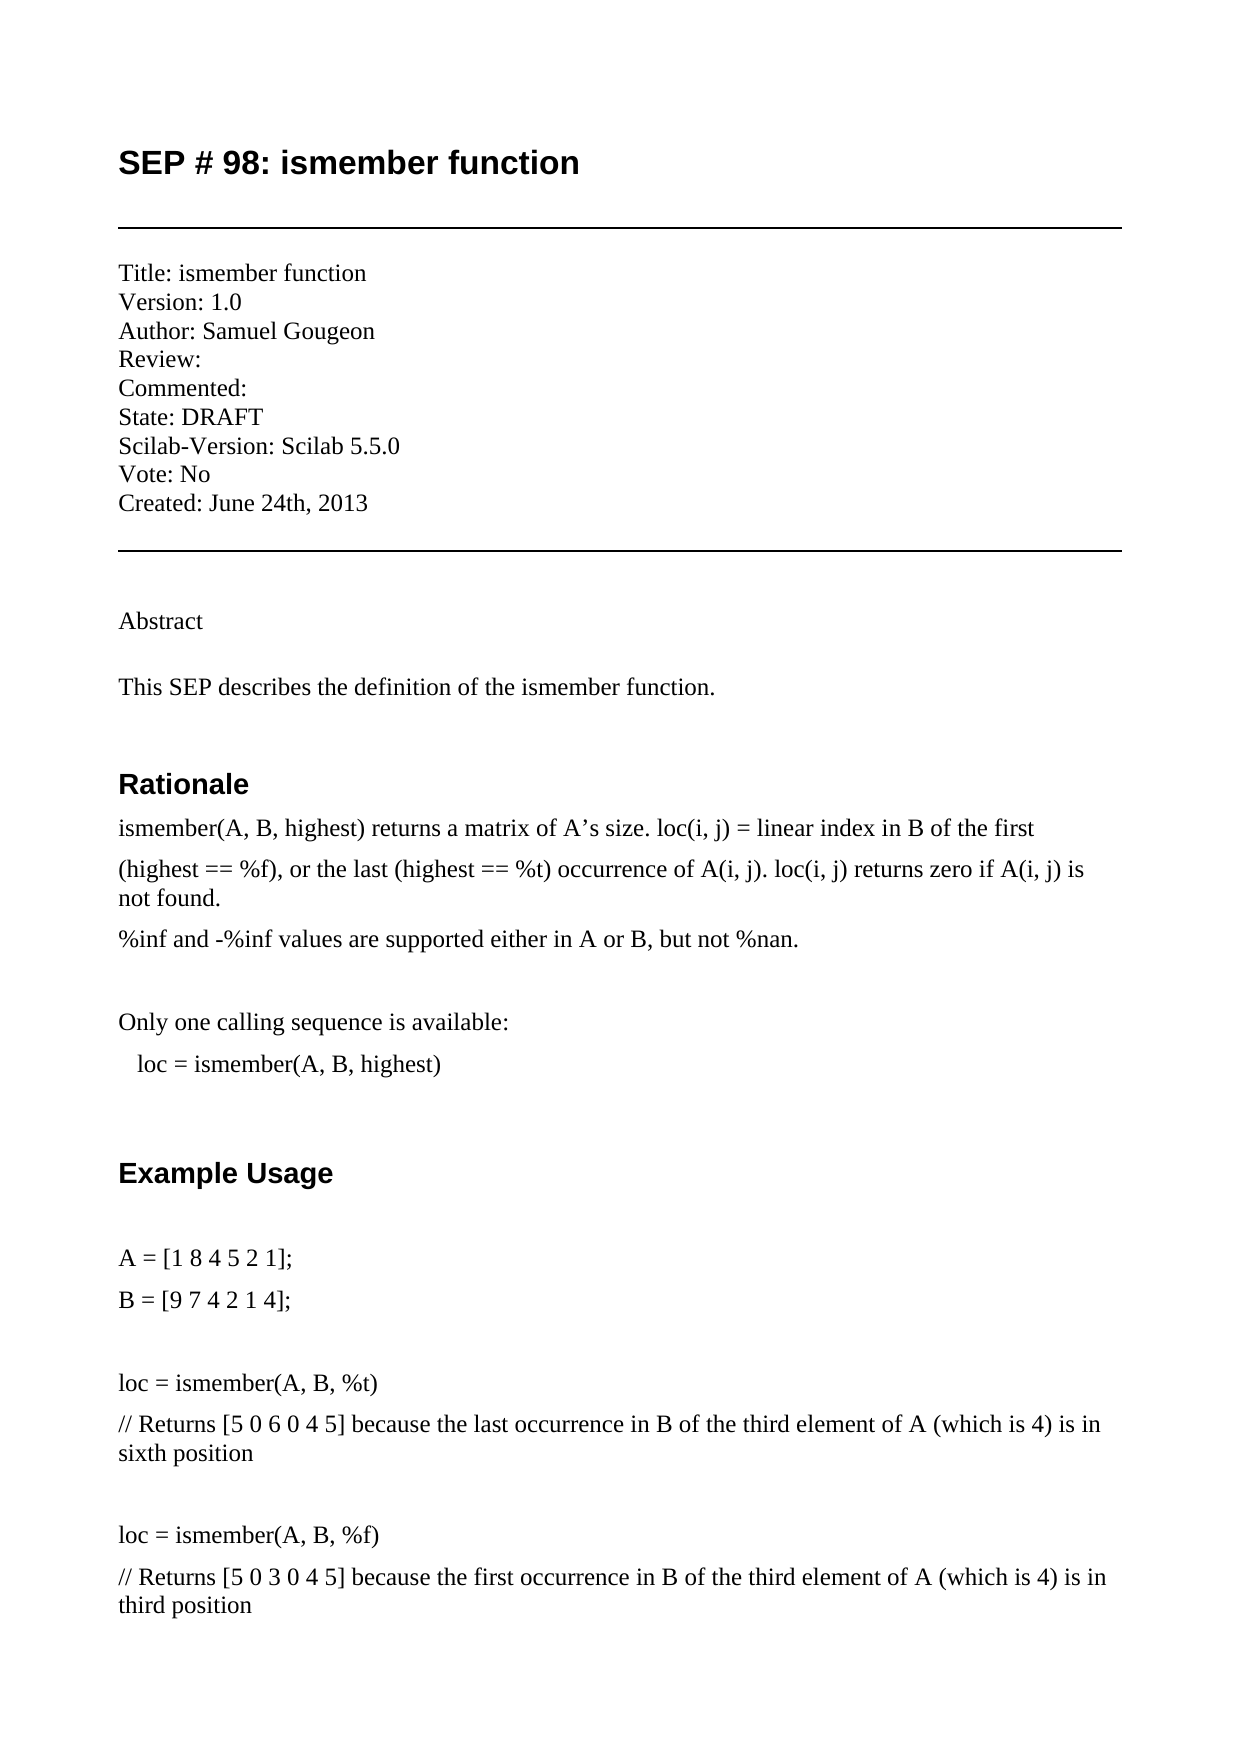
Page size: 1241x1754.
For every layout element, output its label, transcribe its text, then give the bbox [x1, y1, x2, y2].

text Version: 1.0 [118, 287, 1122, 316]
text // Returns [5 0 6 0 4 5] because the last occurrence in B of the third element of A (which is 4) is in sixth position [118, 1409, 1122, 1467]
text Created: June 24th, 2013 [118, 488, 1122, 517]
text loc = ismember(A, B, %t) [118, 1368, 1122, 1397]
subtitle This SEP describes the definition of the ismember function. [118, 672, 1122, 701]
text Vote: No [118, 459, 1122, 488]
text %inf and -%inf values are supported either in A or B, but not %nan. [118, 924, 1122, 953]
subtitle Abstract [118, 606, 1122, 635]
text B = [9 7 4 2 1 4]; [118, 1285, 1122, 1314]
text Title: ismember function [118, 258, 1122, 287]
text State: DRAFT [118, 402, 1122, 431]
text // Returns [5 0 3 0 4 5] because the first occurrence in B of the third element of A (which is 4) is in third position [118, 1562, 1122, 1619]
text Only one calling sequence is available:﻿ [118, 1007, 1122, 1036]
text loc = ismember(A, B, %f) [118, 1520, 1122, 1549]
text Review: [118, 344, 1122, 373]
text (highest == %f), or the last (highest == %t) occurrence of A(i, j). loc(i, j) returns zero if A(i, j) is not found. [118, 854, 1122, 912]
text Scilab-Version: Scilab 5.5.0 [118, 431, 1122, 459]
subtitle Example Usage [118, 1156, 1122, 1190]
subtitle SEP # 98: ismember function [118, 143, 1122, 182]
text Author: Samuel Gougeon [118, 316, 1122, 344]
text Commented: [118, 373, 1122, 402]
text loc = ismember(A, B, highest) [118, 1049, 1122, 1077]
text ismember(A, B, highest) returns a matrix of A’s size. loc(i, j) = linear index in B of the first [118, 813, 1122, 842]
subtitle Rationale [118, 767, 1122, 801]
text ﻿A = [1 8 4 5 2 1]; [118, 1243, 1122, 1273]
